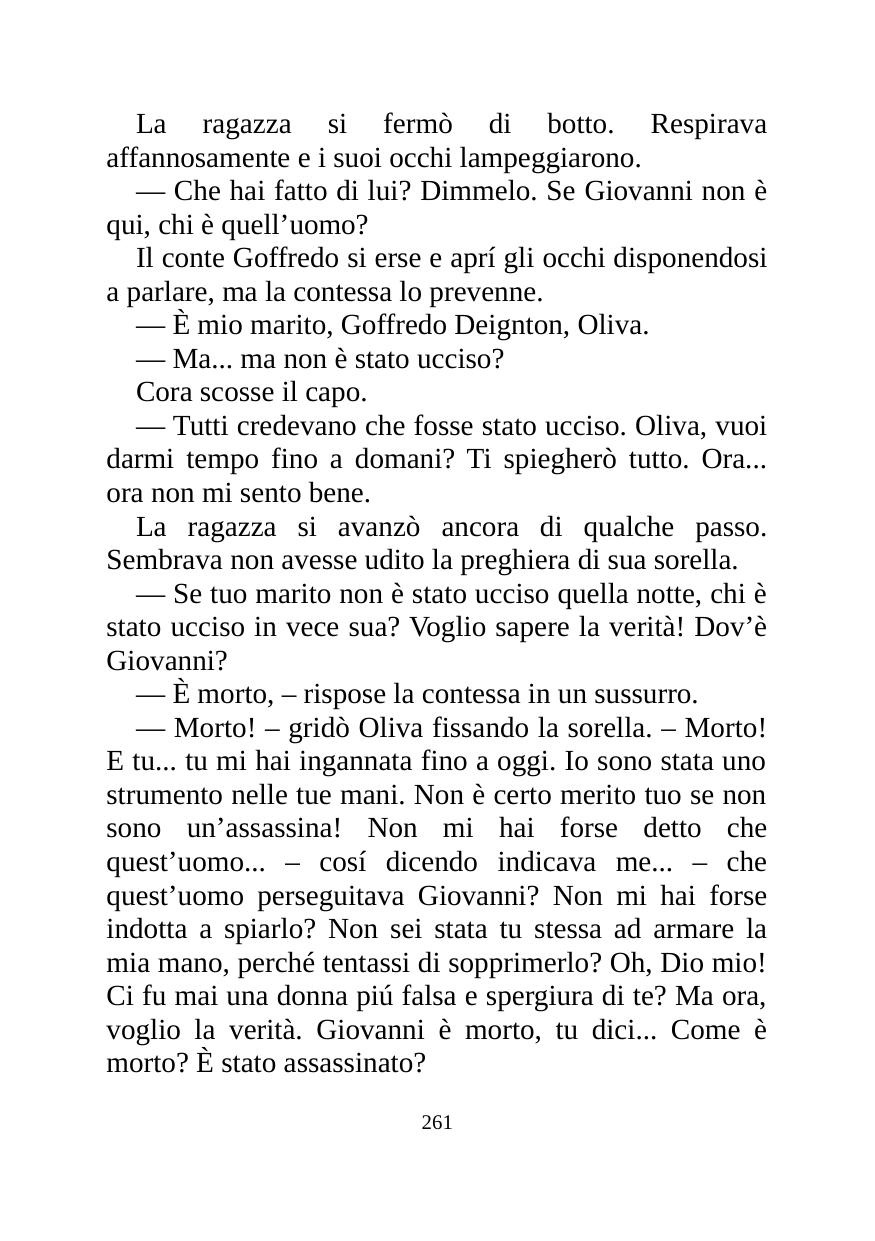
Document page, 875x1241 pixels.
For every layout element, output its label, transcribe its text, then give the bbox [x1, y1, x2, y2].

text — È mio marito, Goffredo Deignton, Oliva. [106, 307, 768, 341]
text — Tutti credevano che fosse stato ucciso. Oliva, vuoi darmi tempo fino a domani? Ti spiegherò tutto. Ora... ora non mi sento bene. [106, 408, 768, 509]
text — È morto, – rispose la contessa in un sussurro. [106, 676, 768, 710]
text — Morto! – gridò Oliva fissando la sorella. – Morto! E tu... tu mi hai ingannata fino a oggi. Io sono stata uno strumento nelle tue mani. Non è certo merito tuo se non sono un’assassina! Non mi hai forse detto che quest’uomo... – cosí dicendo indicava me... – che quest’uomo perseguitava Giovanni? Non mi hai forse indotta a spiarlo? Non sei stata tu stessa ad armare la mia mano, perché tentassi di sopprimerlo? Oh, Dio mio! Ci fu mai una donna piú falsa e spergiura di te? Ma ora, voglio la verità. Giovanni è morto, tu dici... Come è morto? È stato assassinato? [106, 710, 768, 1079]
text — Ma... ma non è stato ucciso? [106, 341, 768, 374]
text Cora scosse il capo. [106, 374, 768, 408]
text — Se tuo marito non è stato ucciso quella notte, chi è stato ucciso in vece sua? Voglio sapere la verità! Dov’è Giovanni? [106, 576, 768, 676]
text — Che hai fatto di lui? Dimmelo. Se Giovanni non è qui, chi è quell’uomo? [106, 173, 768, 240]
text La ragazza si fermò di botto. Respirava affannosamente e i suoi occhi lampeggiarono. [106, 106, 768, 173]
text Il conte Goffredo si erse e aprí gli occhi disponendosi a parlare, ma la contessa lo prevenne. [106, 240, 768, 307]
text La ragazza si avanzò ancora di qualche passo. Sembrava non avesse udito la preghiera di sua sorella. [106, 509, 768, 576]
